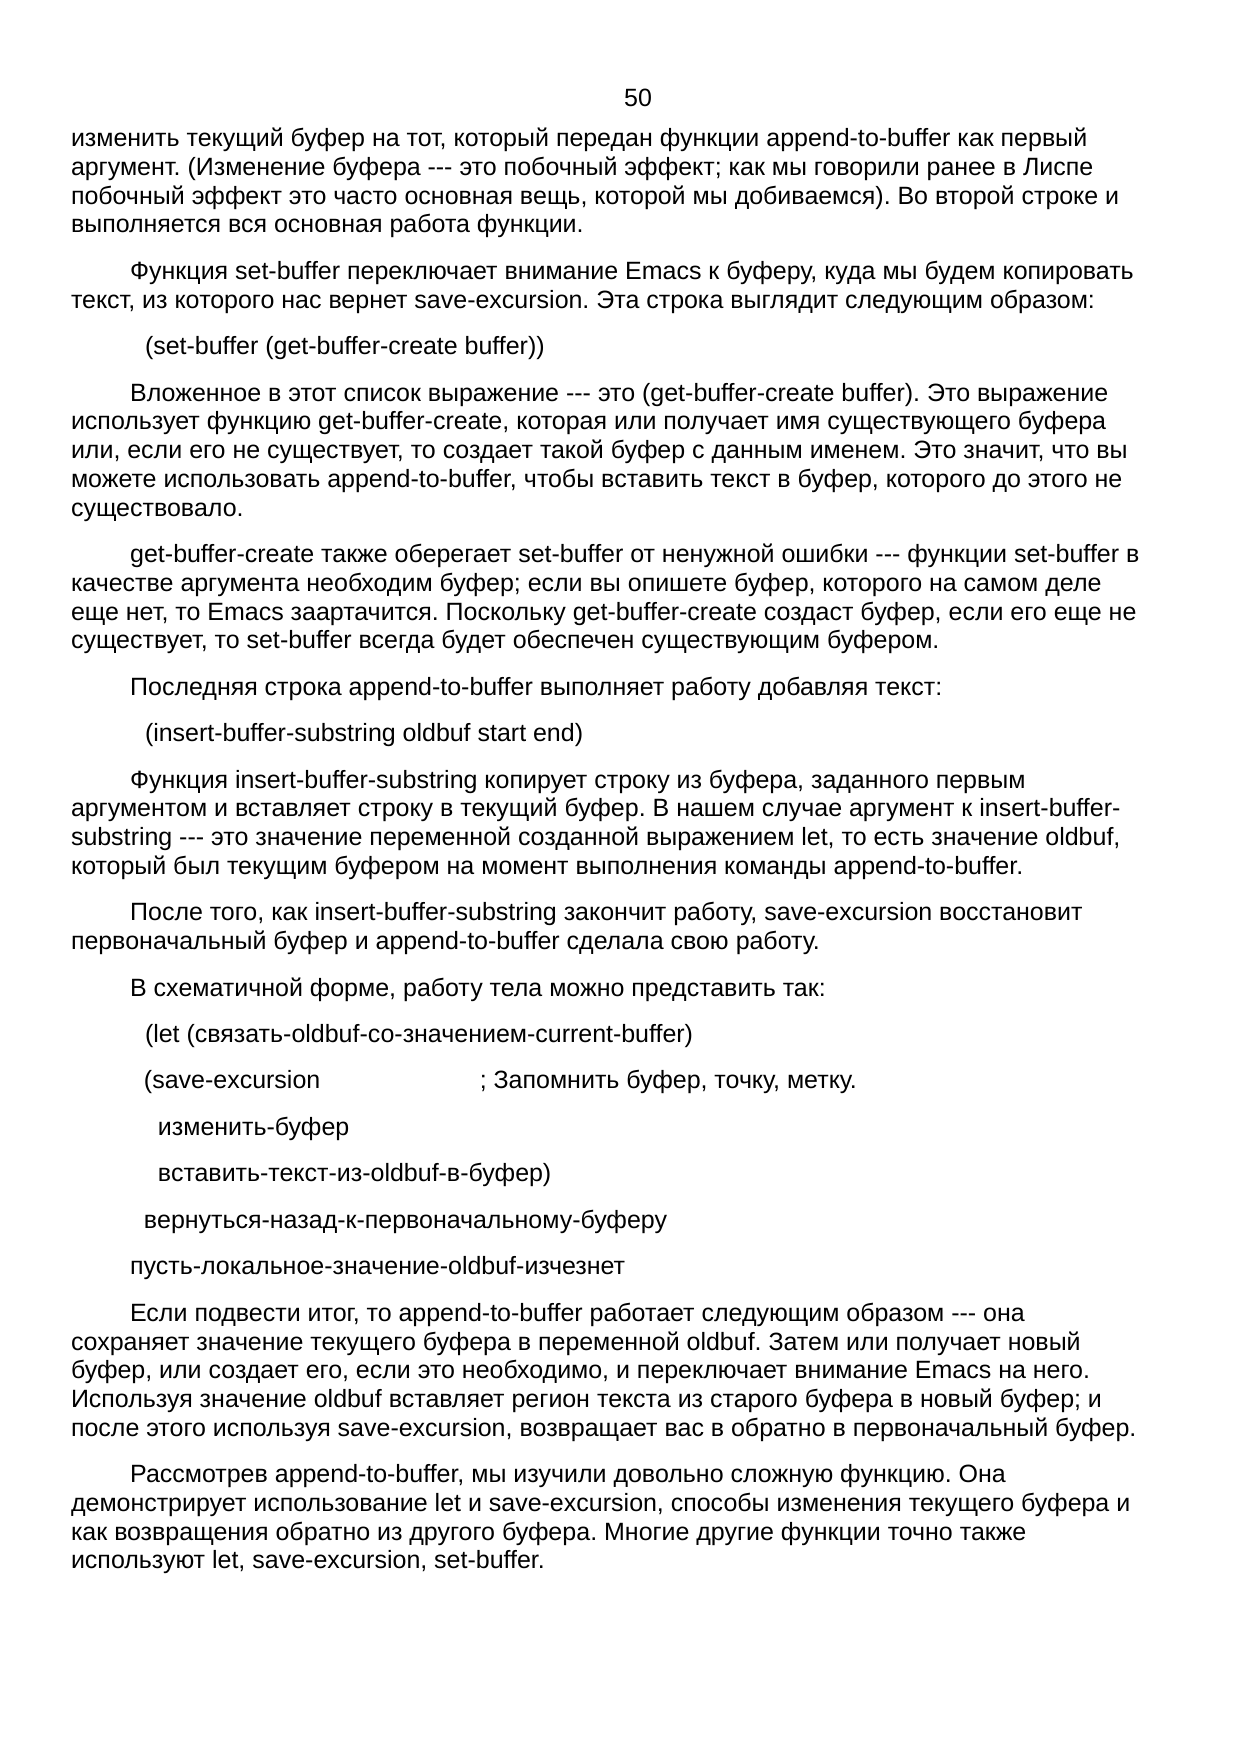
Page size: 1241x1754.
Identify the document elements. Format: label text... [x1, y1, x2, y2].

text Вложенное в этот список выражение --- это (get-buffer-create buffer). Это выражение использует функцию get-buffer-create, которая или получает имя существующего буфера или, если его не существует, то создает такой буфер с данным именем. Это значит, что вы можете использовать append-to-buffer, чтобы вставить текст в буфер, которого до этого не существовало. [71, 378, 1146, 521]
text get-buffer-create также оберегает set-buffer от ненужной ошибки --- функции set-buffer в качестве аргумента необходим буфер; если вы опишете буфер, которого на самом деле еще нет, то Emacs заартачится. Поскольку get-buffer-create создаст буфер, если его еще не существует, то set-buffer всегда будет обеспечен существующим буфером. [71, 539, 1146, 654]
text Рассмотрев append-to-buffer, мы изучили довольно сложную функцию. Она демонстрирует использование let и save-excursion, способы изменения текущего буфера и как возвращения обратно из другого буфера. Многие другие функции точно также используют let, save-excursion, set-buffer. [71, 1459, 1146, 1574]
text вернуться-назад-к-первоначальному-буферу [71, 1205, 1146, 1234]
text Последняя строка append-to-buffer выполняет работу добавляя текст: [71, 672, 1146, 701]
text изменить текущий буфер на тот, который передан функции append-to-buffer как первый аргумент. (Изменение буфера --- это побочный эффект; как мы говорили ранее в Лиспе побочный эффект это часто основная вещь, которой мы добиваемся). Во второй строке и выполняется вся основная работа функции. [71, 123, 1146, 238]
text Если подвести итог, то append-to-buffer работает следующим образом --- она сохраняет значение текущего буфера в переменной oldbuf. Затем или получает новый буфер, или создает его, если это необходимо, и переключает внимание Emacs на него. Используя значение oldbuf вставляет регион текста из старого буфера в новый буфер; и после этого используя save-excursion, возвращает вас в обратно в первоначальный буфер. [71, 1298, 1146, 1442]
text После того, как insert-buffer-substring закончит работу, save-excursion восстановит первоначальный буфер и append-to-buffer сделала свою работу. [71, 897, 1146, 955]
text вставить-текст-из-oldbuf-в-буфер) [71, 1158, 1146, 1187]
text В схематичной форме, работу тела можно представить так: [71, 973, 1146, 1001]
text Функция set-buffer переключает внимание Emacs к буферу, куда мы будем копировать текст, из которого нас вернет save-excursion. Эта строка выглядит следующим образом: [71, 256, 1146, 313]
text (save-excursion ; Запомнить буфер, точку, метку. [71, 1066, 1146, 1094]
text изменить-буфер [71, 1112, 1146, 1141]
text (let (связать-oldbuf-со-значением-current-buffer) [71, 1019, 1146, 1048]
text (insert-buffer-substring oldbuf start end) [71, 718, 1146, 747]
text (set-buffer (get-buffer-create buffer)) [71, 331, 1146, 360]
text пусть-локальное-значение-oldbuf-изчезнет [71, 1251, 1146, 1280]
text Функция insert-buffer-substring копирует строку из буфера, заданного первым аргументом и вставляет строку в текущий буфер. В нашем случае аргумент к insert-buffer-substring --- это значение переменной созданной выражением let, то есть значение oldbuf, который был текущим буфером на момент выполнения команды append-to-buffer. [71, 765, 1146, 880]
